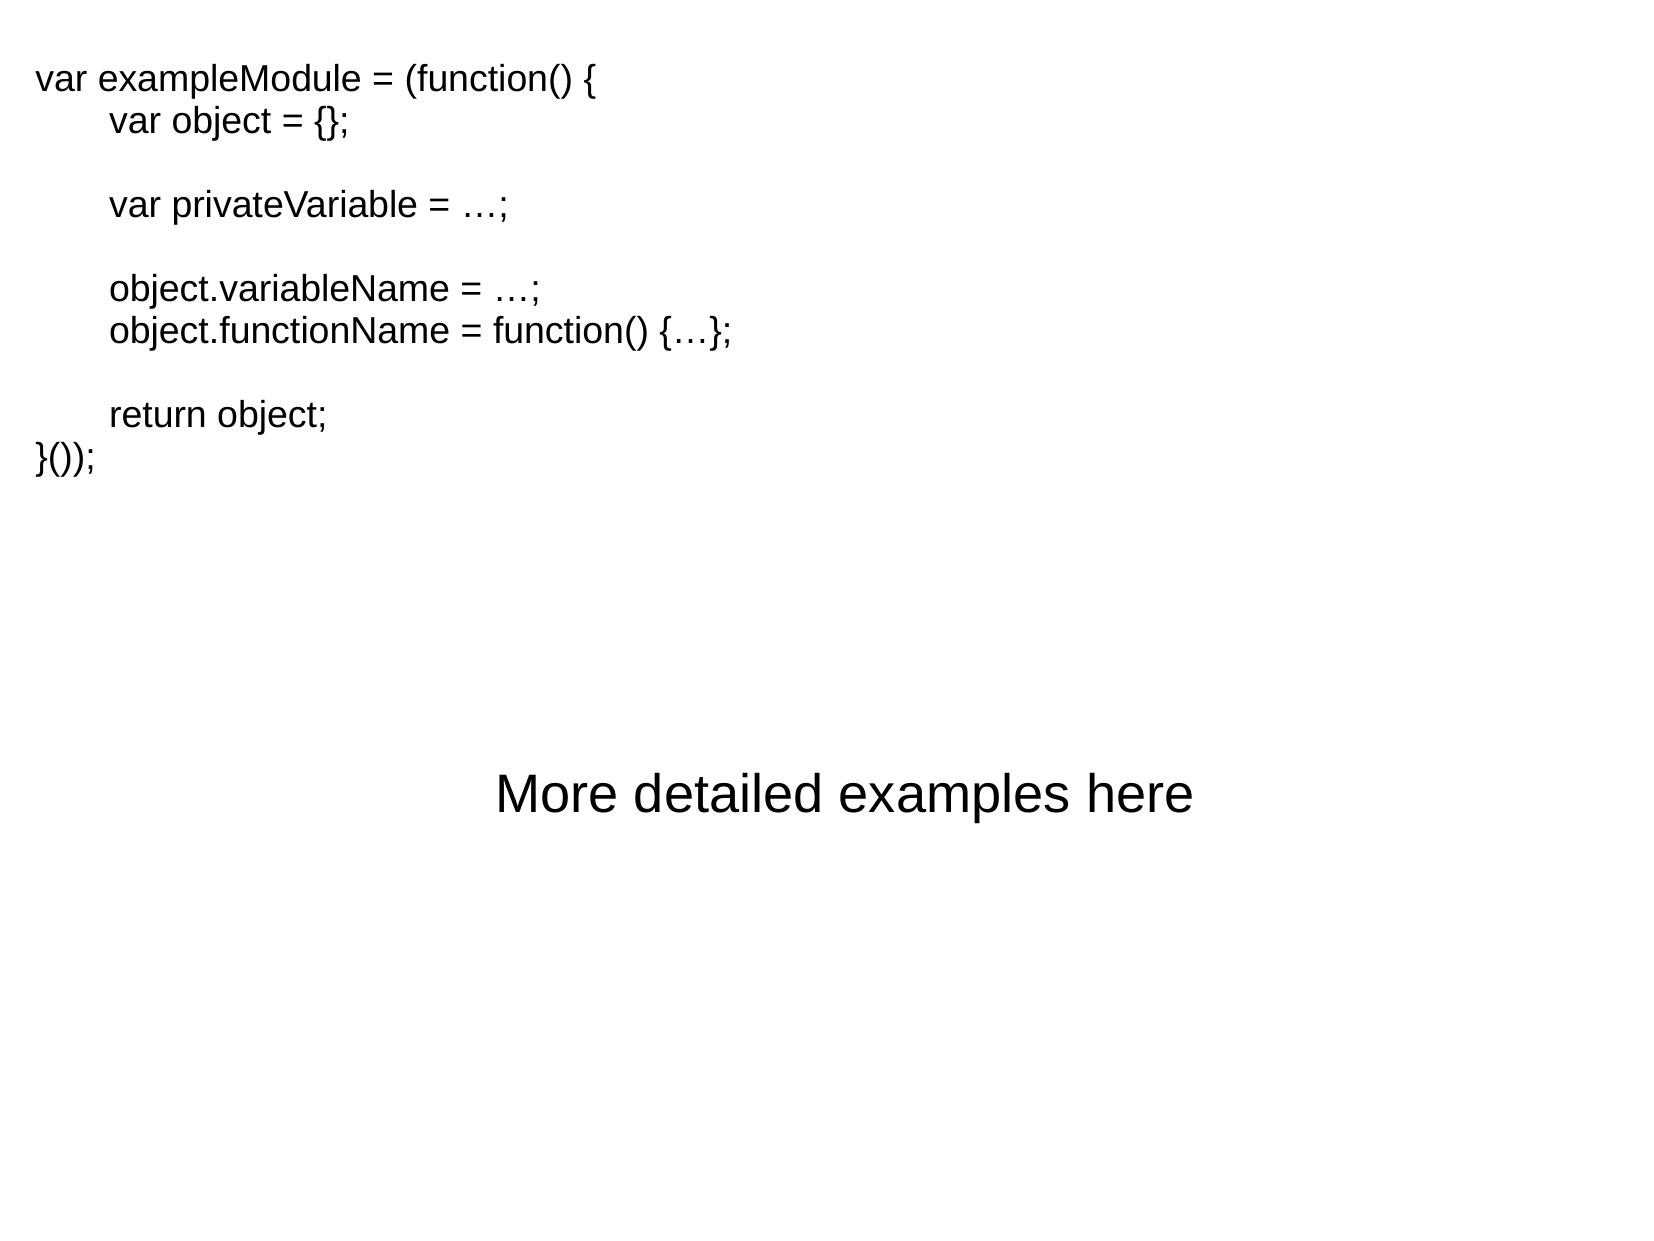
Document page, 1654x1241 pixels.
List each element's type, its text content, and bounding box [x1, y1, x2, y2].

text_box var exampleModule = (function() { var object = {}; var privateVariable = …; object.variableName = …; object.functionName = function() {…}; return object; }()); [35, 39, 768, 497]
text_box More detailed examples here [495, 484, 1501, 1104]
